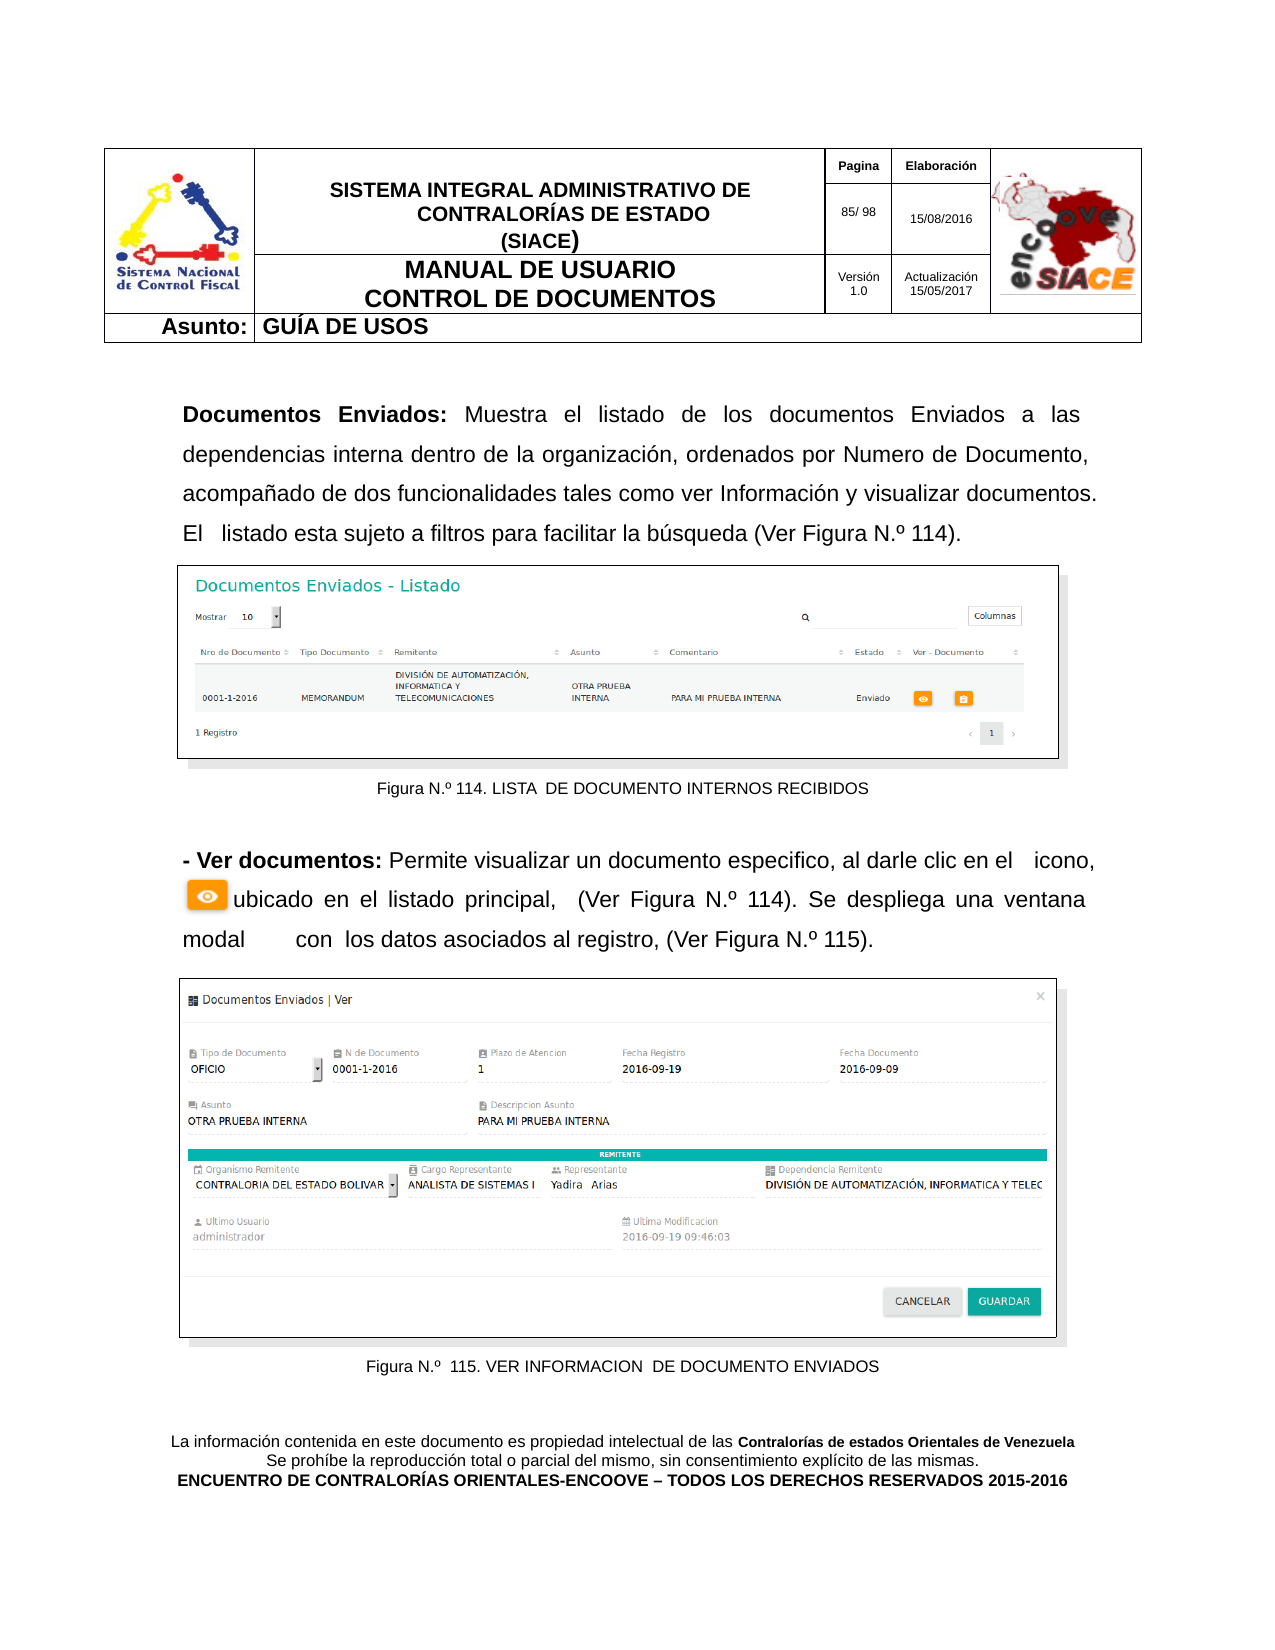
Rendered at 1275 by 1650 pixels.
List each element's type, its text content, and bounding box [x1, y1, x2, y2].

text - Ver documentos: Permite visualizar un documento especifico, al darle clic en el icono, ubicado en el listado principal, (Ver Figura N.º 114). Se despliega una ventana modal con los datos asociados al registro, (Ver Figura N.º 115). [148, 847, 1098, 952]
picture [991, 169, 1137, 296]
picture [181, 873, 233, 917]
picture [106, 169, 252, 296]
picture [181, 981, 1053, 1334]
text Figura N.º 115. VER INFORMACION DE DOCUMENTO ENVIADOS [148, 965, 1098, 1376]
text Documentos Enviados: Muestra el listado de los documentos Enviados a las dependencias interna dentro de la organización, ordenados por Numero de Documento, acompañado de dos funcionalidades tales como ver Información y visualizar documentos. El listado esta sujeto a filtros para facilitar la búsqueda (Ver Figura N.º 114). [148, 401, 1098, 546]
picture [180, 567, 1055, 756]
text Figura N.º 114. LISTA DE DOCUMENTO INTERNOS RECIBIDOS [148, 559, 1098, 798]
